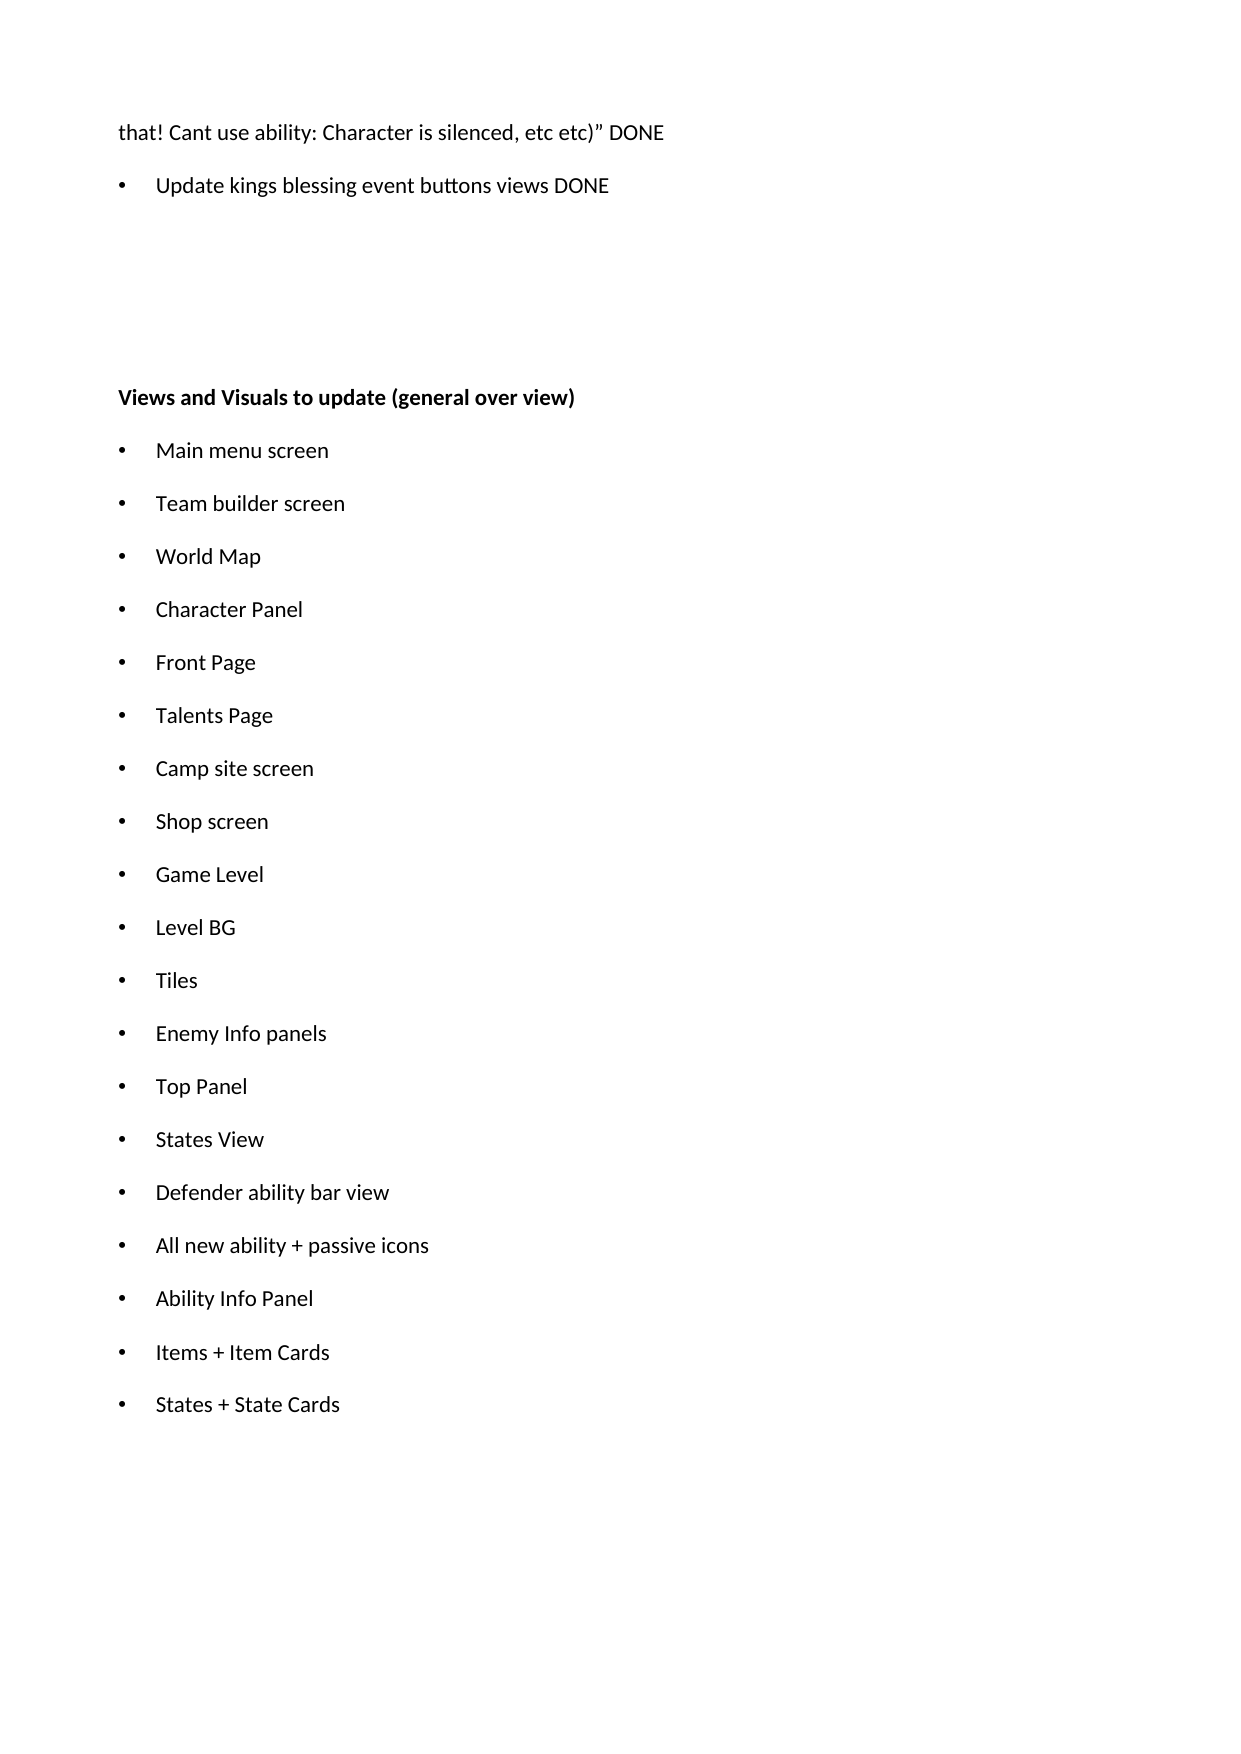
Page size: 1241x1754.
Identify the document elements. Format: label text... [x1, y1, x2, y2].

list Main menu screen [81, 436, 1122, 464]
list Camp site screen [81, 754, 1122, 782]
list Tiles [81, 966, 1122, 994]
list Level BG [81, 913, 1122, 941]
list Game Level [81, 860, 1122, 888]
list Defender ability bar view [81, 1178, 1122, 1207]
list Ability Info Panel [81, 1284, 1122, 1313]
list Talents Page [81, 701, 1122, 729]
text Views and Visuals to update (general over view) [118, 383, 1122, 411]
list World Map [81, 542, 1122, 570]
list Items + Item Cards [81, 1338, 1122, 1366]
list All new ability + passive icons [81, 1232, 1122, 1259]
list Top Panel [81, 1072, 1122, 1101]
list States + State Cards [81, 1391, 1122, 1419]
list Character Panel [81, 595, 1122, 623]
list Shop screen [81, 807, 1122, 835]
list Update kings blessing event buttons views DONE [81, 171, 1122, 199]
list Team builder screen [81, 489, 1122, 517]
list Enemy Info panels [81, 1019, 1122, 1047]
list that! Cant use ability: Character is silenced, etc etc)” DONE [81, 118, 1122, 146]
list Front Page [81, 648, 1122, 676]
list States View [81, 1126, 1122, 1153]
